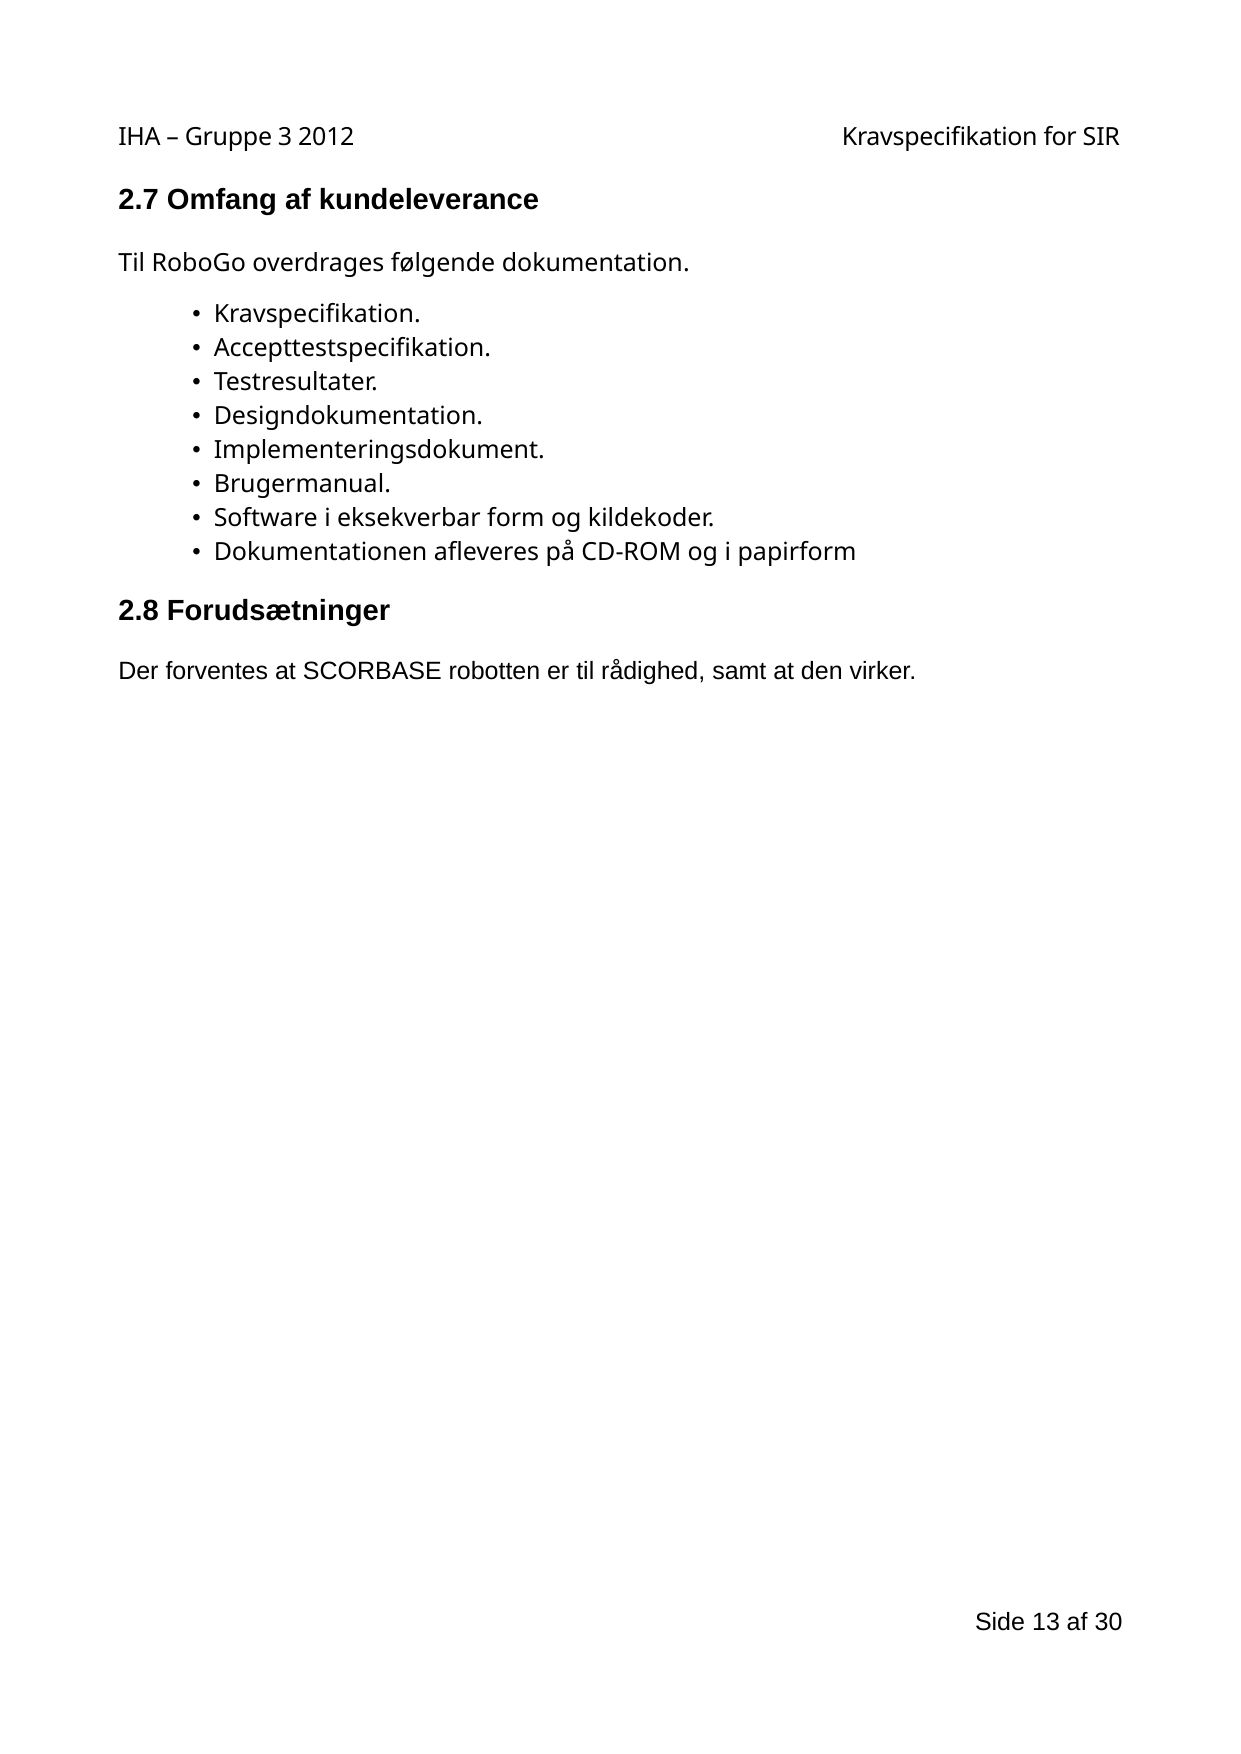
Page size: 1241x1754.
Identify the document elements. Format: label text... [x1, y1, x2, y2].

text • Software i eksekverbar form og kildekoder. [192, 500, 1122, 534]
text • Implementeringsdokument. [192, 432, 1122, 466]
subtitle 2.8 Forudsætninger [118, 593, 1122, 627]
text • Designdokumentation. [192, 398, 1122, 432]
subtitle 2.7 Omfang af kundeleverance [118, 182, 1122, 215]
text Der forventes at SCORBASE robotten er til rådighed, samt at den virker. [118, 656, 1122, 684]
text Til RoboGo overdrages følgende dokumentation. [118, 244, 1122, 278]
text • Brugermanual. [192, 466, 1122, 500]
text • Kravspecifikation. [118, 296, 1122, 329]
text • Testresultater. [192, 364, 1122, 398]
text • Accepttestspecifikation. [192, 329, 1122, 364]
text • Dokumentationen afleveres på CD-ROM og i papirform [192, 534, 1122, 568]
